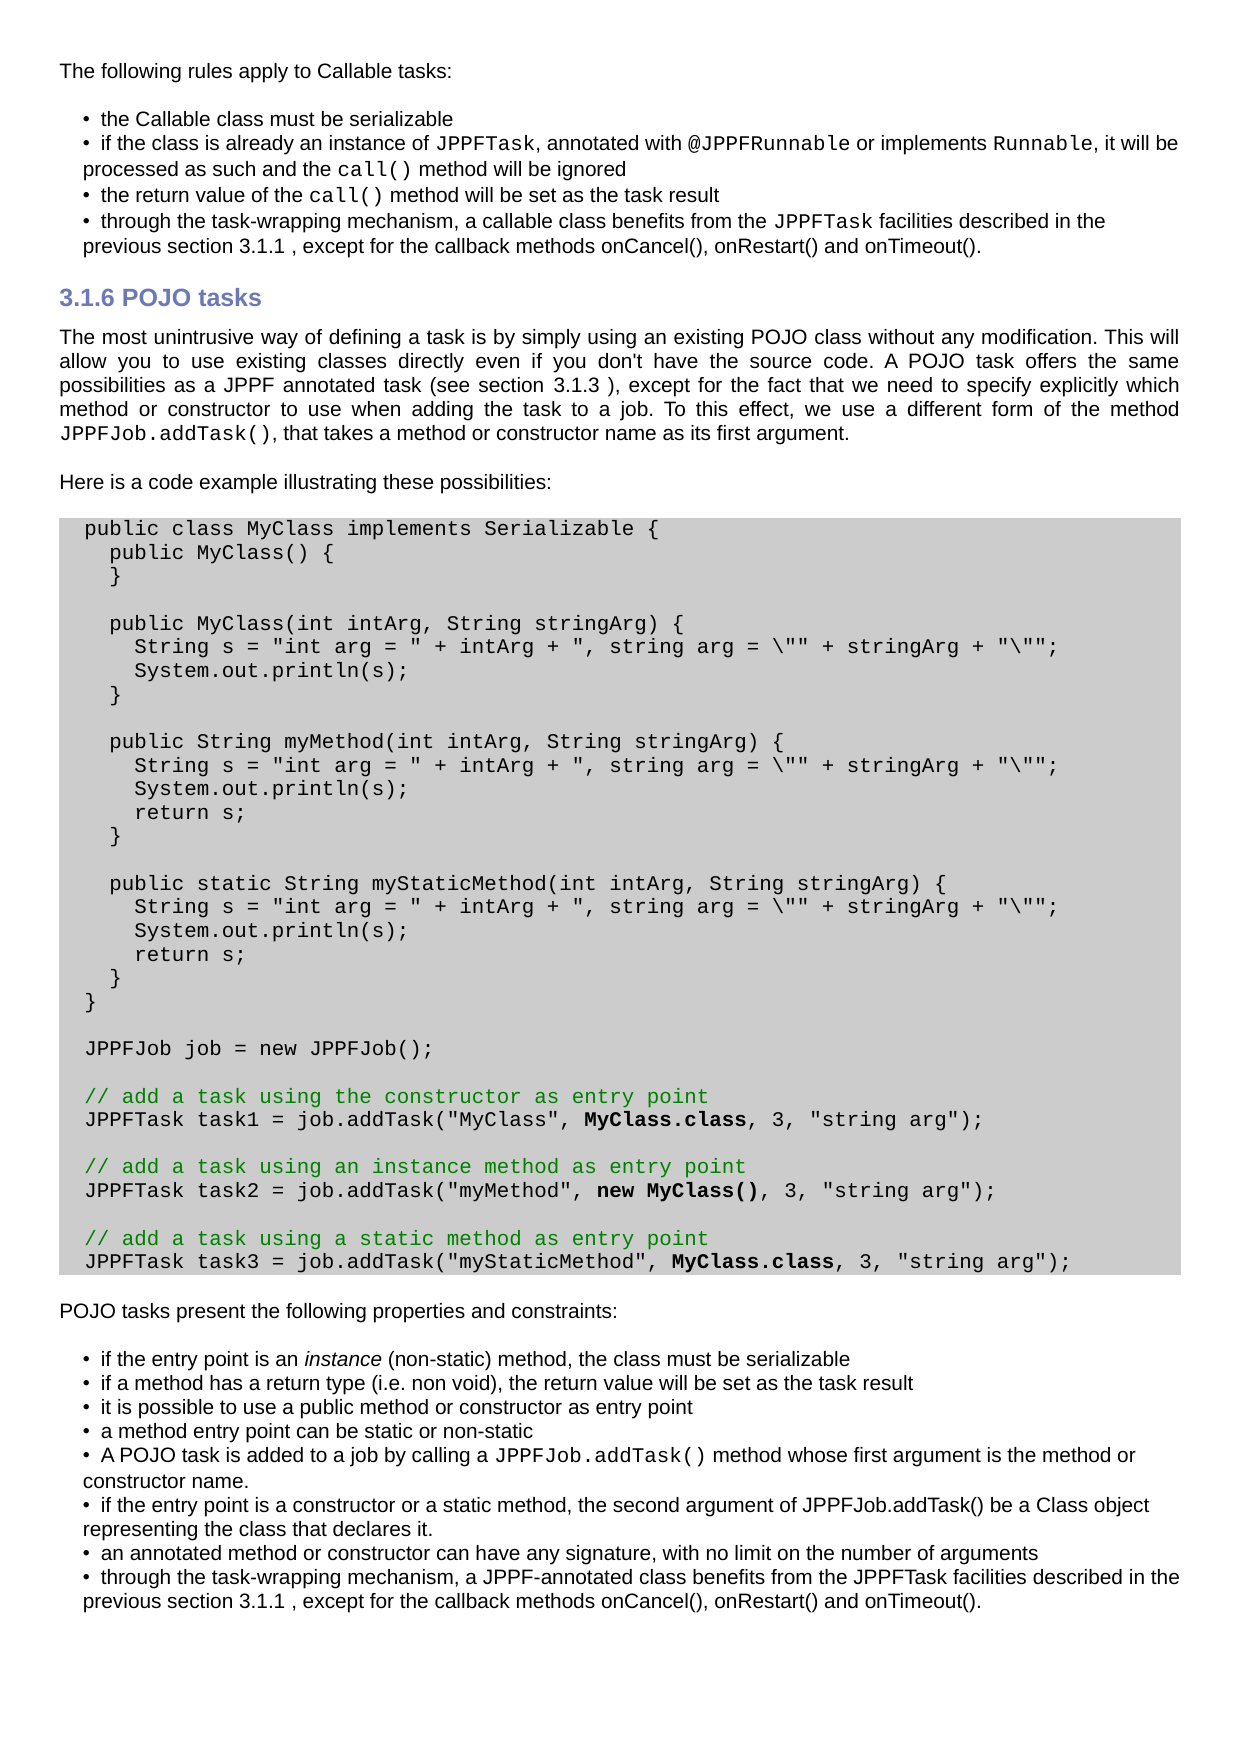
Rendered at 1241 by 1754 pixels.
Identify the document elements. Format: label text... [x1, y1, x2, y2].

text Here is a code example illustrating these possibilities: [59, 470, 1181, 494]
list a method entry point can be static or non-static [83, 1419, 1181, 1443]
text JPPFTask task3 = job.addTask("myStaticMethod", MyClass.class, 3, "string arg"); [59, 1251, 1181, 1275]
list if the class is already an instance of JPPFTask, annotated with @JPPFRunnable or implements Runnable, it will be processed as such and the call() method will be ignored [83, 131, 1181, 183]
text JPPFTask task1 = job.addTask("MyClass", MyClass.class, 3, "string arg"); [59, 1109, 1181, 1133]
text String s = "int arg = " + intArg + ", string arg = \"" + stringArg + "\""; [59, 896, 1181, 920]
text String s = "int arg = " + intArg + ", string arg = \"" + stringArg + "\""; [59, 636, 1181, 660]
text } [59, 991, 1181, 1015]
text String s = "int arg = " + intArg + ", string arg = \"" + stringArg + "\""; [59, 754, 1181, 778]
list if the entry point is a constructor or a static method, the second argument of JPPFJob.addTask() be a Class object representing the class that declares it. [83, 1493, 1181, 1541]
text } [59, 826, 1181, 849]
text System.out.println(s); [59, 778, 1181, 802]
list through the task-wrapping mechanism, a callable class benefits from the JPPFTask facilities described in the previous section 3.1.1 , except for the callback methods onCancel(), onRestart() and onTimeout(). [83, 208, 1181, 258]
text POJO tasks present the following properties and constraints: [59, 1299, 1181, 1323]
list A POJO task is added to a job by calling a JPPFJob.addTask() method whose first argument is the method or constructor name. [83, 1443, 1181, 1493]
subtitle POJO tasks [59, 283, 1181, 312]
list if a method has a return type (i.e. non void), the return value will be set as the task result [83, 1371, 1181, 1395]
text // add a task using the constructor as entry point [59, 1086, 1181, 1109]
list it is possible to use a public method or constructor as entry point [83, 1395, 1181, 1419]
text return s; [59, 802, 1181, 826]
text } [59, 684, 1181, 707]
list through the task-wrapping mechanism, a JPPF-annotated class benefits from the JPPFTask facilities described in the previous section 3.1.1 , except for the callback methods onCancel(), onRestart() and onTimeout(). [83, 1565, 1181, 1613]
text } [59, 565, 1181, 589]
text The following rules apply to Callable tasks: [59, 59, 1181, 83]
text public MyClass() { [59, 542, 1181, 565]
list the return value of the call() method will be set as the task result [83, 183, 1181, 208]
text JPPFJob job = new JPPFJob(); [59, 1038, 1181, 1062]
text public String myMethod(int intArg, String stringArg) { [59, 731, 1181, 754]
text // add a task using a static method as entry point [59, 1227, 1181, 1251]
text System.out.println(s); [59, 920, 1181, 944]
text // add a task using an instance method as entry point [59, 1157, 1181, 1180]
text public class MyClass implements Serializable { [59, 518, 1181, 542]
text public MyClass(int intArg, String stringArg) { [59, 613, 1181, 636]
list the Callable class must be serializable [83, 107, 1181, 131]
text return s; [59, 944, 1181, 967]
text } [59, 967, 1181, 991]
list if the entry point is an instance (non-static) method, the class must be serializable [83, 1347, 1181, 1371]
text public static String myStaticMethod(int intArg, String stringArg) { [59, 873, 1181, 896]
text JPPFTask task2 = job.addTask("myMethod", new MyClass(), 3, "string arg"); [59, 1180, 1181, 1204]
text The most unintrusive way of defining a task is by simply using an existing POJO class without any modification. This will allow you to use existing classes directly even if you don't have the source code. A POJO task offers the same possibilities as a JPPF annotated task (see section 3.1.3 ), except for the fact that we need to specify explicitly which method or constructor to use when adding the task to a job. To this effect, we use a different form of the method JPPFJob.addTask(), that takes a method or constructor name as its first argument. [59, 324, 1181, 446]
text System.out.println(s); [59, 660, 1181, 684]
list an annotated method or constructor can have any signature, with no limit on the number of arguments [83, 1541, 1181, 1565]
